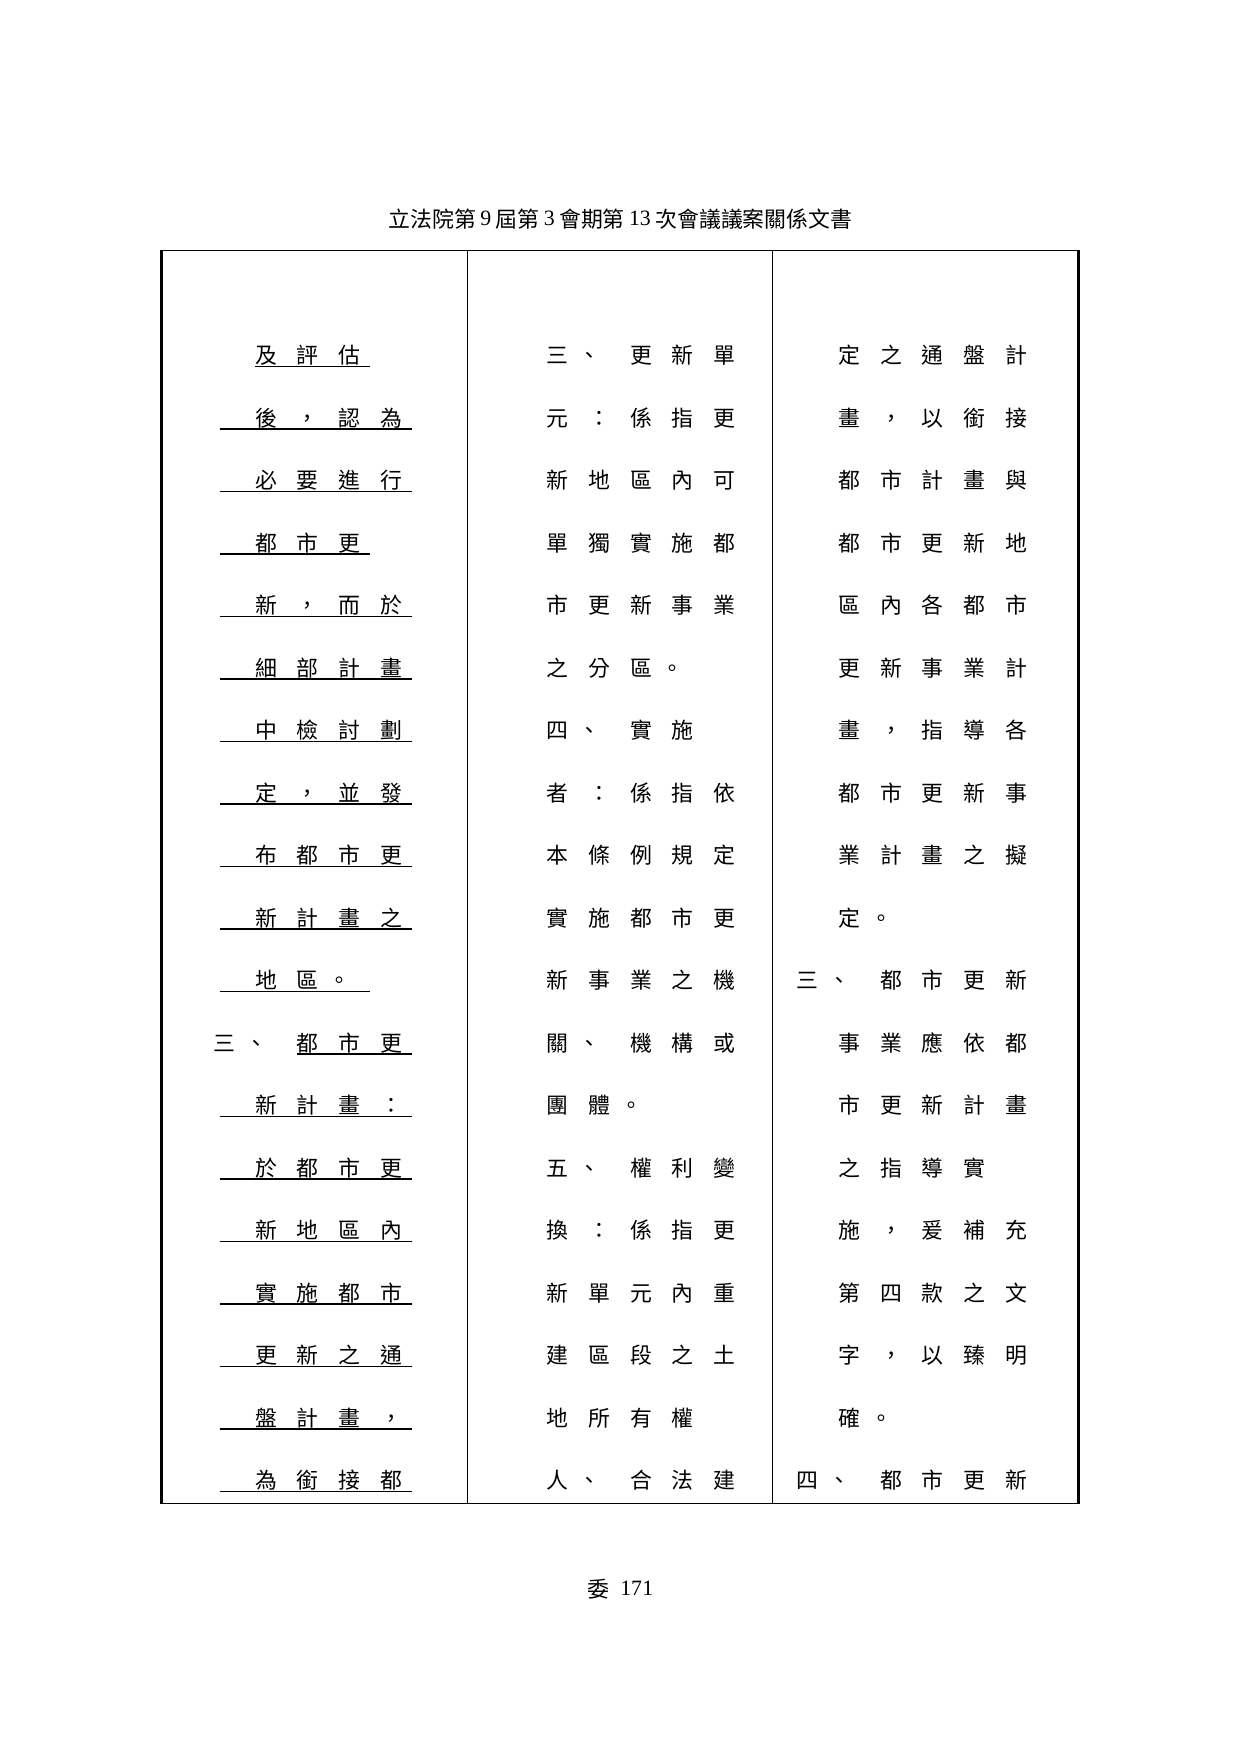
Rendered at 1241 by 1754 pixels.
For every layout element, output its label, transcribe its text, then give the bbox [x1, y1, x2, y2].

table_cell 三、更新單元：係指更新地區內可單獨實施都市更新事業之分區。 四、實施者：係指依本條例規定實施都市更新事業之機關、機構或團體。 五、權利變換：係指更新單元內重建區段之土地所有權人、合法建 [468, 251, 772, 1503]
table_cell 及評估後，認為必要進行都市更新，而於細部計畫中檢討劃定，並發布都市更新計畫之地區。 三、都市更新計畫：於都市更新地區內實施都市更新之通盤計畫，為銜接都 [163, 251, 467, 1503]
table_cell 定之通盤計畫，以銜接都市計畫與都市更新地區內各都市更新事業計畫，指導各都市更新事業計畫之擬定。 三、都市更新事業應依都市更新計畫之指導實施，爰補充第四款之文字，以臻明確。 四、都市更新 [773, 251, 1077, 1503]
